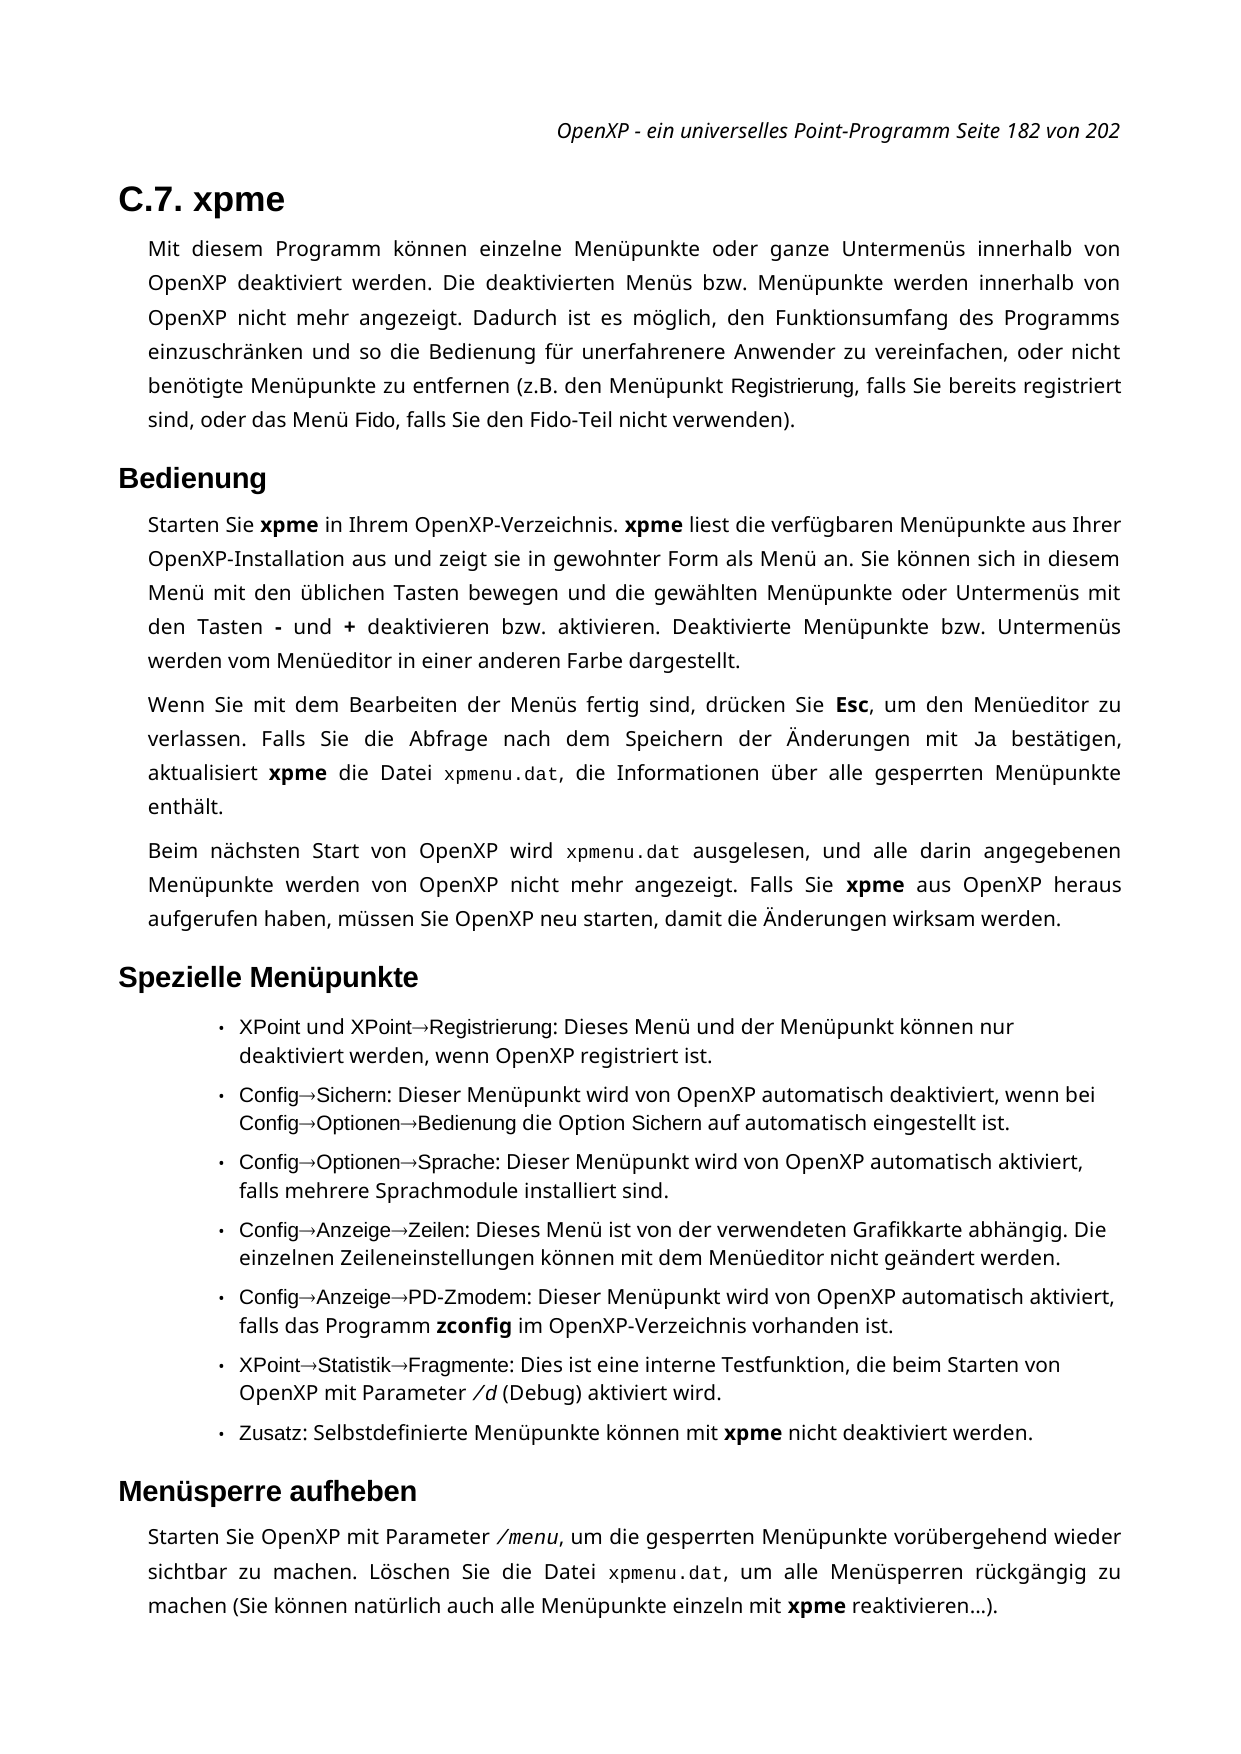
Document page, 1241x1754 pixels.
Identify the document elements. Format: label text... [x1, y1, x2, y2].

text Beim nächsten Start von OpenXP wird xpmenu.dat ausgelesen, und alle darin angegebenen Menüpunkte werden von OpenXP nicht mehr angezeigt. Falls Sie xpme aus OpenXP heraus aufgerufen haben, müssen Sie OpenXP neu starten, damit die Änderungen wirksam werden. [148, 836, 1122, 932]
text • Config®Optionen®Sprache: Dieser Menüpunkt wird von OpenXP automatisch aktiviert, falls mehrere Sprachmodule installiert sind. [218, 1147, 1122, 1204]
subtitle Spezielle Menüpunkte [118, 955, 1122, 994]
text • XPoint und XPoint®Registrierung: Dieses Menü und der Menüpunkt können nur deaktiviert werden, wenn OpenXP registriert ist. [218, 1012, 1122, 1069]
text Wenn Sie mit dem Bearbeiten der Menüs fertig sind, drücken Sie Esc, um den Menüeditor zu verlassen. Falls Sie die Abfrage nach dem Speichern der Änderungen mit Ja bestätigen, aktualisiert xpme die Datei xpmenu.dat, die Informationen über alle gesperrten Menüpunkte enthält. [148, 690, 1122, 821]
subtitle Bedienung [118, 456, 1122, 495]
text • Config®Sichern: Dieser Menüpunkt wird von OpenXP automatisch deaktiviert, wenn bei Config®Optionen®Bedienung die Option Sichern auf automatisch eingestellt ist. [218, 1079, 1122, 1137]
text • Zusatz: Selbstdefinierte Menüpunkte können mit xpme nicht deaktiviert werden. [218, 1417, 1122, 1446]
text Starten Sie xpme in Ihrem OpenXP-Verzeichnis. xpme liest die verfügbaren Menüpunkte aus Ihrer OpenXP-Installation aus und zeigt sie in gewohnter Form als Menü an. Sie können sich in diesem Menü mit den üblichen Tasten bewegen und die gewählten Menüpunkte oder Untermenüs mit den Tasten - und + deaktivieren bzw. aktivieren. Deaktivierte Menüpunkte bzw. Untermenüs werden vom Menüeditor in einer anderen Farbe dargestellt. [148, 510, 1122, 675]
text Mit diesem Programm können einzelne Menüpunkte oder ganze Untermenüs innerhalb von OpenXP deaktiviert werden. Die deaktivierten Menüs bzw. Menüpunkte werden innerhalb von OpenXP nicht mehr angezeigt. Dadurch ist es möglich, den Funktionsumfang des Programms einzuschränken und so die Bedienung für unerfahrenere Anwender zu vereinfachen, oder nicht benötigte Menüpunkte zu entfernen (z.B. den Menüpunkt Registrierung, falls Sie bereits registriert sind, oder das Menü Fido, falls Sie den Fido-Teil nicht verwenden). [148, 234, 1122, 433]
text • Config®Anzeige®Zeilen: Dieses Menü ist von der verwendeten Grafikkarte abhängig. Die einzelnen Zeileneinstellungen können mit dem Menüeditor nicht geändert werden. [218, 1214, 1122, 1272]
text Starten Sie OpenXP mit Parameter /menu, um die gesperrten Menüpunkte vorübergehend wieder sichtbar zu machen. Löschen Sie die Datei xpmenu.dat, um alle Menüsperren rückgängig zu machen (Sie können natürlich auch alle Menüpunkte einzeln mit xpme reaktivieren...). [148, 1522, 1122, 1619]
text • XPoint®Statistik®Fragmente: Dies ist eine interne Testfunktion, die beim Starten von OpenXP mit Parameter /d (Debug) aktiviert wird. [218, 1349, 1122, 1407]
subtitle C.7. xpme [118, 173, 1122, 219]
text • Config®Anzeige®PD-Zmodem: Dieser Menüpunkt wird von OpenXP automatisch aktiviert, falls das Programm zconfig im OpenXP-Verzeichnis vorhanden ist. [218, 1282, 1122, 1339]
subtitle Menüsperre aufheben [118, 1468, 1122, 1507]
